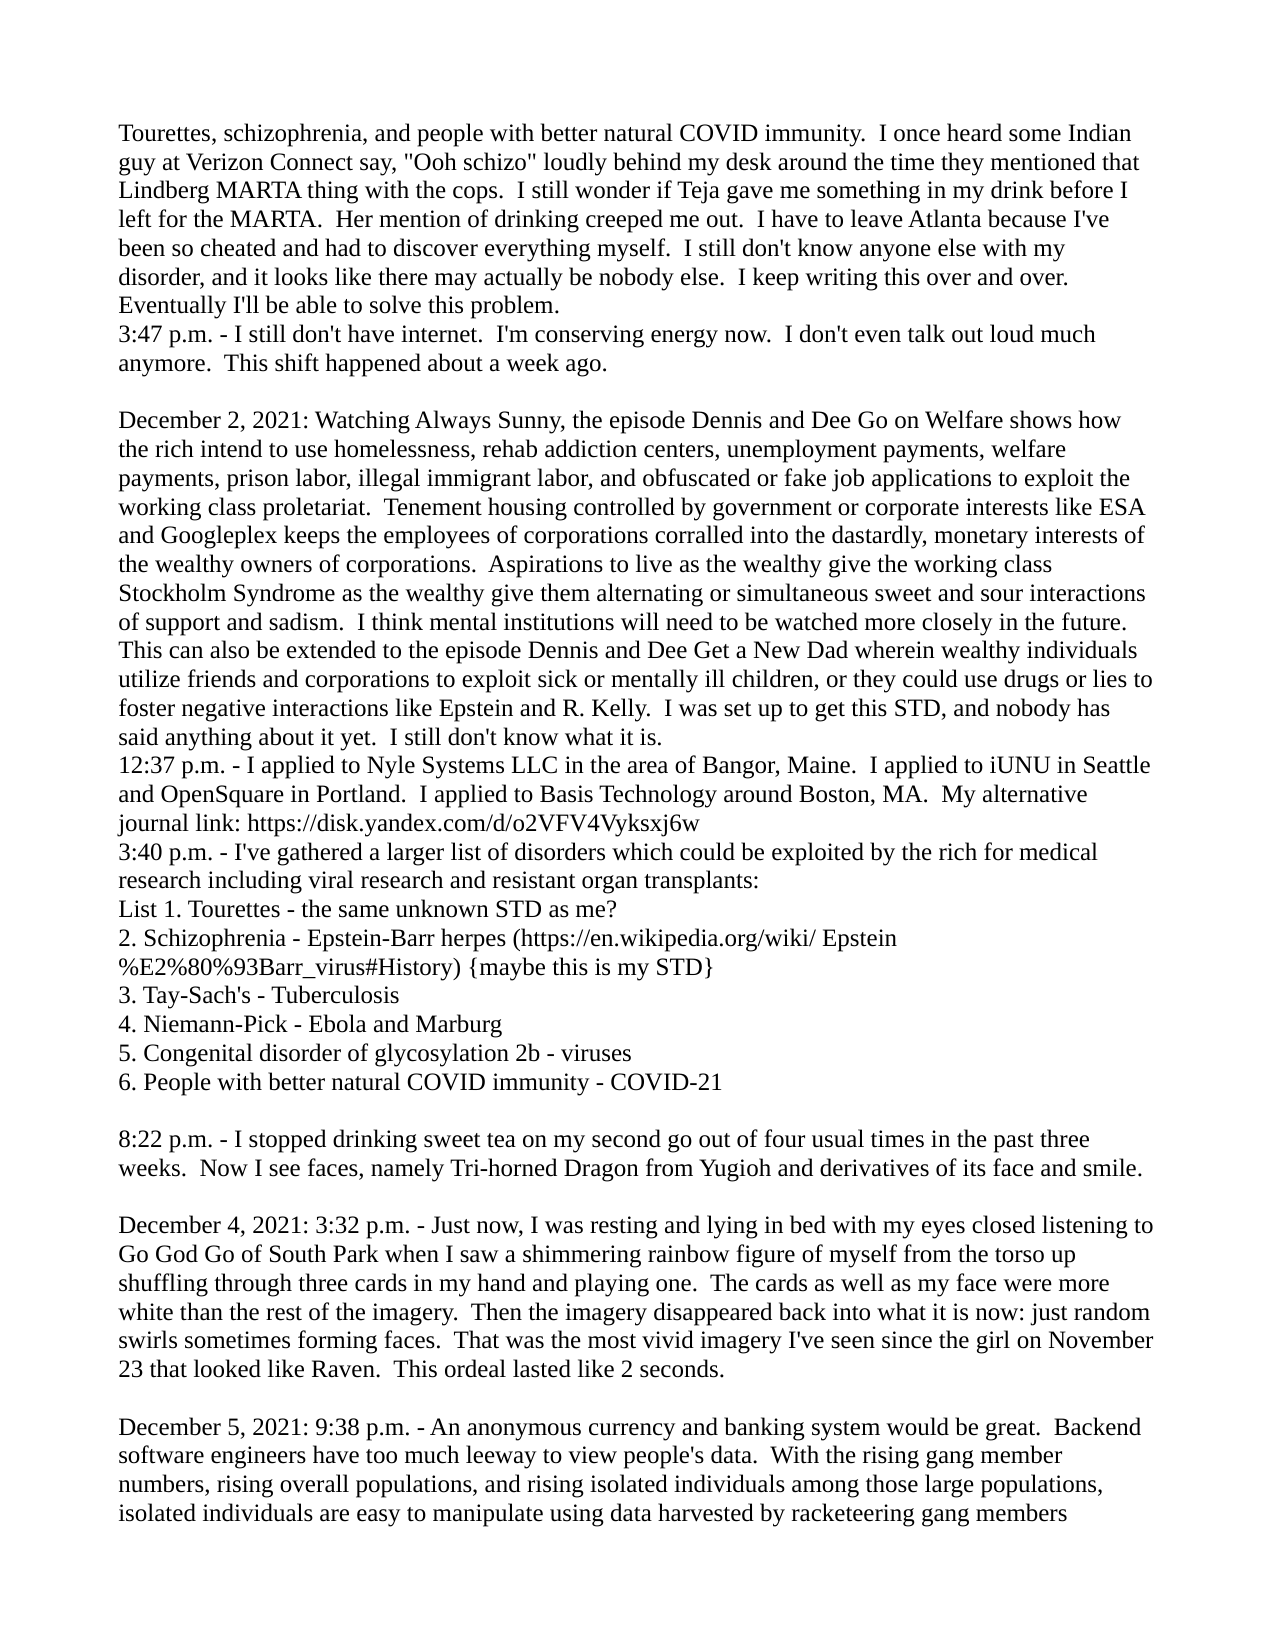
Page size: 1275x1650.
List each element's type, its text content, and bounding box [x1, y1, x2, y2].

text December 5, 2021: 9:38 p.m. - An anonymous currency and banking system would be great. Backend software engineers have too much leeway to view people's data. With the rising gang member numbers, rising overall populations, and rising isolated individuals among those large populations, isolated individuals are easy to manipulate using data harvested by racketeering gang members [118, 1412, 1157, 1527]
text December 2, 2021: Watching Always Sunny, the episode Dennis and Dee Go on Welfare shows how the rich intend to use homelessness, rehab addiction centers, unemployment payments, welfare payments, prison labor, illegal immigrant labor, and obfuscated or fake job applications to exploit the working class proletariat. Tenement housing controlled by government or corporate interests like ESA and Googleplex keeps the employees of corporations corralled into the dastardly, monetary interests of the wealthy owners of corporations. Aspirations to live as the wealthy give the working class Stockholm Syndrome as the wealthy give them alternating or simultaneous sweet and sour interactions of support and sadism. I think mental institutions will need to be watched more closely in the future. [118, 406, 1157, 636]
text Tourettes, schizophrenia, and people with better natural COVID immunity. I once heard some Indian guy at Verizon Connect say, "Ooh schizo" loudly behind my desk around the time they mentioned that Lindberg MARTA thing with the cops. I still wonder if Teja gave me something in my drink before I left for the MARTA. Her mention of drinking creeped me out. I have to leave Atlanta because I've been so cheated and had to discover everything myself. I still don't know anyone else with my disorder, and it looks like there may actually be nobody else. I keep writing this over and over. Eventually I'll be able to solve this problem. [118, 118, 1157, 319]
text 3. Tay-Sach's - Tuberculosis [118, 981, 1157, 1009]
text 3:40 p.m. - I've gathered a larger list of disorders which could be exploited by the rich for medical research including viral research and resistant organ transplants: [118, 837, 1157, 894]
text 3:47 p.m. - I still don't have internet. I'm conserving energy now. I don't even talk out loud much anymore. This shift happened about a week ago. [118, 319, 1157, 377]
text This can also be extended to the episode Dennis and Dee Get a New Dad wherein wealthy individuals utilize friends and corporations to exploit sick or mentally ill children, or they could use drugs or lies to foster negative interactions like Epstein and R. Kelly. I was set up to get this STD, and nobody has said anything about it yet. I still don't know what it is. [118, 636, 1157, 751]
text 5. Congenital disorder of glycosylation 2b - viruses [118, 1038, 1157, 1067]
text 6. People with better natural COVID immunity - COVID-21 [118, 1067, 1157, 1096]
text December 4, 2021: 3:32 p.m. - Just now, I was resting and lying in bed with my eyes closed listening to Go God Go of South Park when I saw a shimmering rainbow figure of myself from the torso up shuffling through three cards in my hand and playing one. The cards as well as my face were more white than the rest of the imagery. Then the imagery disappeared back into what it is now: just random swirls sometimes forming faces. That was the most vivid imagery I've seen since the girl on November 23 that looked like Raven. This ordeal lasted like 2 seconds. [118, 1211, 1157, 1383]
text List 1. Tourettes - the same unknown STD as me? [118, 894, 1157, 923]
text 4. Niemann-Pick - Ebola and Marburg [118, 1009, 1157, 1038]
text 2. Schizophrenia - Epstein-Barr herpes (https://en.wikipedia.org/wiki/ Epstein%E2%80%93Barr_virus#History) {maybe this is my STD} [118, 923, 1157, 981]
text 12:37 p.m. - I applied to Nyle Systems LLC in the area of Bangor, Maine. I applied to iUNU in Seattle and OpenSquare in Portland. I applied to Basis Technology around Boston, MA. My alternative journal link: https://disk.yandex.com/d/o2VFV4Vyksxj6w [118, 751, 1157, 837]
text 8:22 p.m. - I stopped drinking sweet tea on my second go out of four usual times in the past three weeks. Now I see faces, namely Tri-horned Dragon from Yugioh and derivatives of its face and smile. [118, 1124, 1157, 1182]
